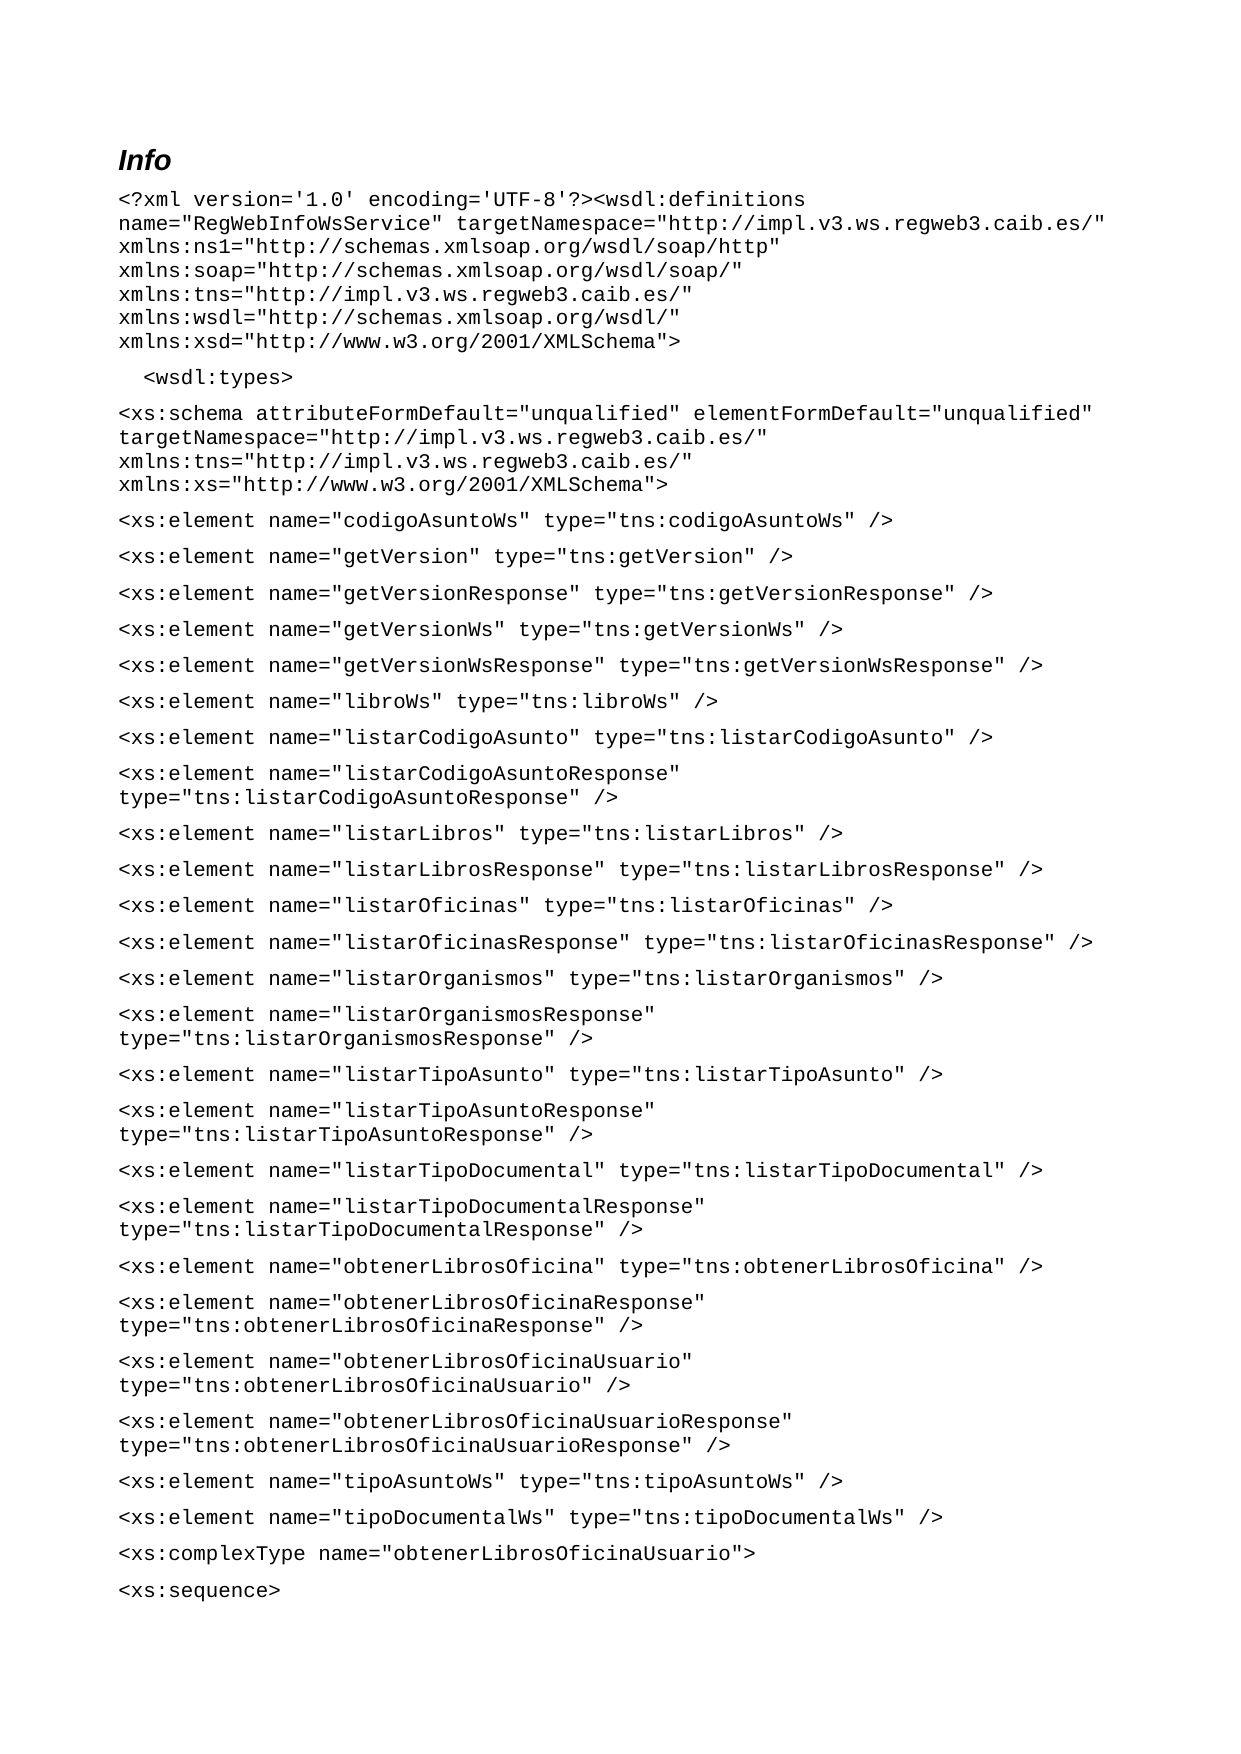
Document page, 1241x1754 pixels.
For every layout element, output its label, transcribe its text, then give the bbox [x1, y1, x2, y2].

text <xs:element name="listarOficinas" type="tns:listarOficinas" /> [118, 896, 1122, 919]
text <xs:element name="tipoDocumentalWs" type="tns:tipoDocumentalWs" /> [118, 1507, 1122, 1531]
text <xs:element name="listarOrganismos" type="tns:listarOrganismos" /> [118, 968, 1122, 991]
text <xs:sequence> [118, 1579, 1122, 1603]
text <xs:element name="listarLibros" type="tns:listarLibros" /> [118, 823, 1122, 847]
text <xs:complexType name="obtenerLibrosOficinaUsuario"> [118, 1543, 1122, 1567]
text <xs:element name="listarTipoAsuntoResponse" type="tns:listarTipoAsuntoResponse" /> [118, 1100, 1122, 1147]
text <xs:element name="listarCodigoAsuntoResponse" type="tns:listarCodigoAsuntoResponse" /> [118, 763, 1122, 811]
text <xs:element name="listarTipoAsunto" type="tns:listarTipoAsunto" /> [118, 1064, 1122, 1087]
text <xs:element name="getVersionWsResponse" type="tns:getVersionWsResponse" /> [118, 655, 1122, 679]
subtitle Info [118, 143, 1122, 177]
text <xs:element name="tipoAsuntoWs" type="tns:tipoAsuntoWs" /> [118, 1471, 1122, 1495]
text <xs:element name="listarLibrosResponse" type="tns:listarLibrosResponse" /> [118, 859, 1122, 883]
text <xs:element name="listarCodigoAsunto" type="tns:listarCodigoAsunto" /> [118, 727, 1122, 751]
text <xs:element name="obtenerLibrosOficinaResponse" type="tns:obtenerLibrosOficinaResponse" /> [118, 1292, 1122, 1339]
text <xs:schema attributeFormDefault="unqualified" elementFormDefault="unqualified" targetNamespace="http://impl.v3.ws.regweb3.caib.es/" xmlns:tns="http://impl.v3.ws.regweb3.caib.es/" xmlns:xs="http://www.w3.org/2001/XMLSchema"> [118, 403, 1122, 498]
text <wsdl:types> [118, 367, 1122, 391]
text <xs:element name="getVersionResponse" type="tns:getVersionResponse" /> [118, 583, 1122, 606]
text <?xml version='1.0' encoding='UTF-8'?><wsdl:definitions name="RegWebInfoWsService" targetNamespace="http://impl.v3.ws.regweb3.caib.es/" xmlns:ns1="http://schemas.xmlsoap.org/wsdl/soap/http" xmlns:soap="http://schemas.xmlsoap.org/wsdl/soap/" xmlns:tns="http://impl.v3.ws.regweb3.caib.es/" xmlns:wsdl="http://schemas.xmlsoap.org/wsdl/" xmlns:xsd="http://www.w3.org/2001/XMLSchema"> [118, 189, 1122, 355]
text <xs:element name="listarTipoDocumentalResponse" type="tns:listarTipoDocumentalResponse" /> [118, 1196, 1122, 1243]
text <xs:element name="listarTipoDocumental" type="tns:listarTipoDocumental" /> [118, 1160, 1122, 1183]
text <xs:element name="getVersionWs" type="tns:getVersionWs" /> [118, 619, 1122, 642]
text <xs:element name="obtenerLibrosOficinaUsuario" type="tns:obtenerLibrosOficinaUsuario" /> [118, 1352, 1122, 1399]
text <xs:element name="listarOficinasResponse" type="tns:listarOficinasResponse" /> [118, 932, 1122, 955]
text <xs:element name="obtenerLibrosOficinaUsuarioResponse" type="tns:obtenerLibrosOficinaUsuarioResponse" /> [118, 1411, 1122, 1459]
text <xs:element name="listarOrganismosResponse" type="tns:listarOrganismosResponse" /> [118, 1004, 1122, 1051]
text <xs:element name="libroWs" type="tns:libroWs" /> [118, 691, 1122, 715]
text <xs:element name="getVersion" type="tns:getVersion" /> [118, 547, 1122, 570]
text <xs:element name="codigoAsuntoWs" type="tns:codigoAsuntoWs" /> [118, 510, 1122, 534]
text <xs:element name="obtenerLibrosOficina" type="tns:obtenerLibrosOficina" /> [118, 1256, 1122, 1279]
